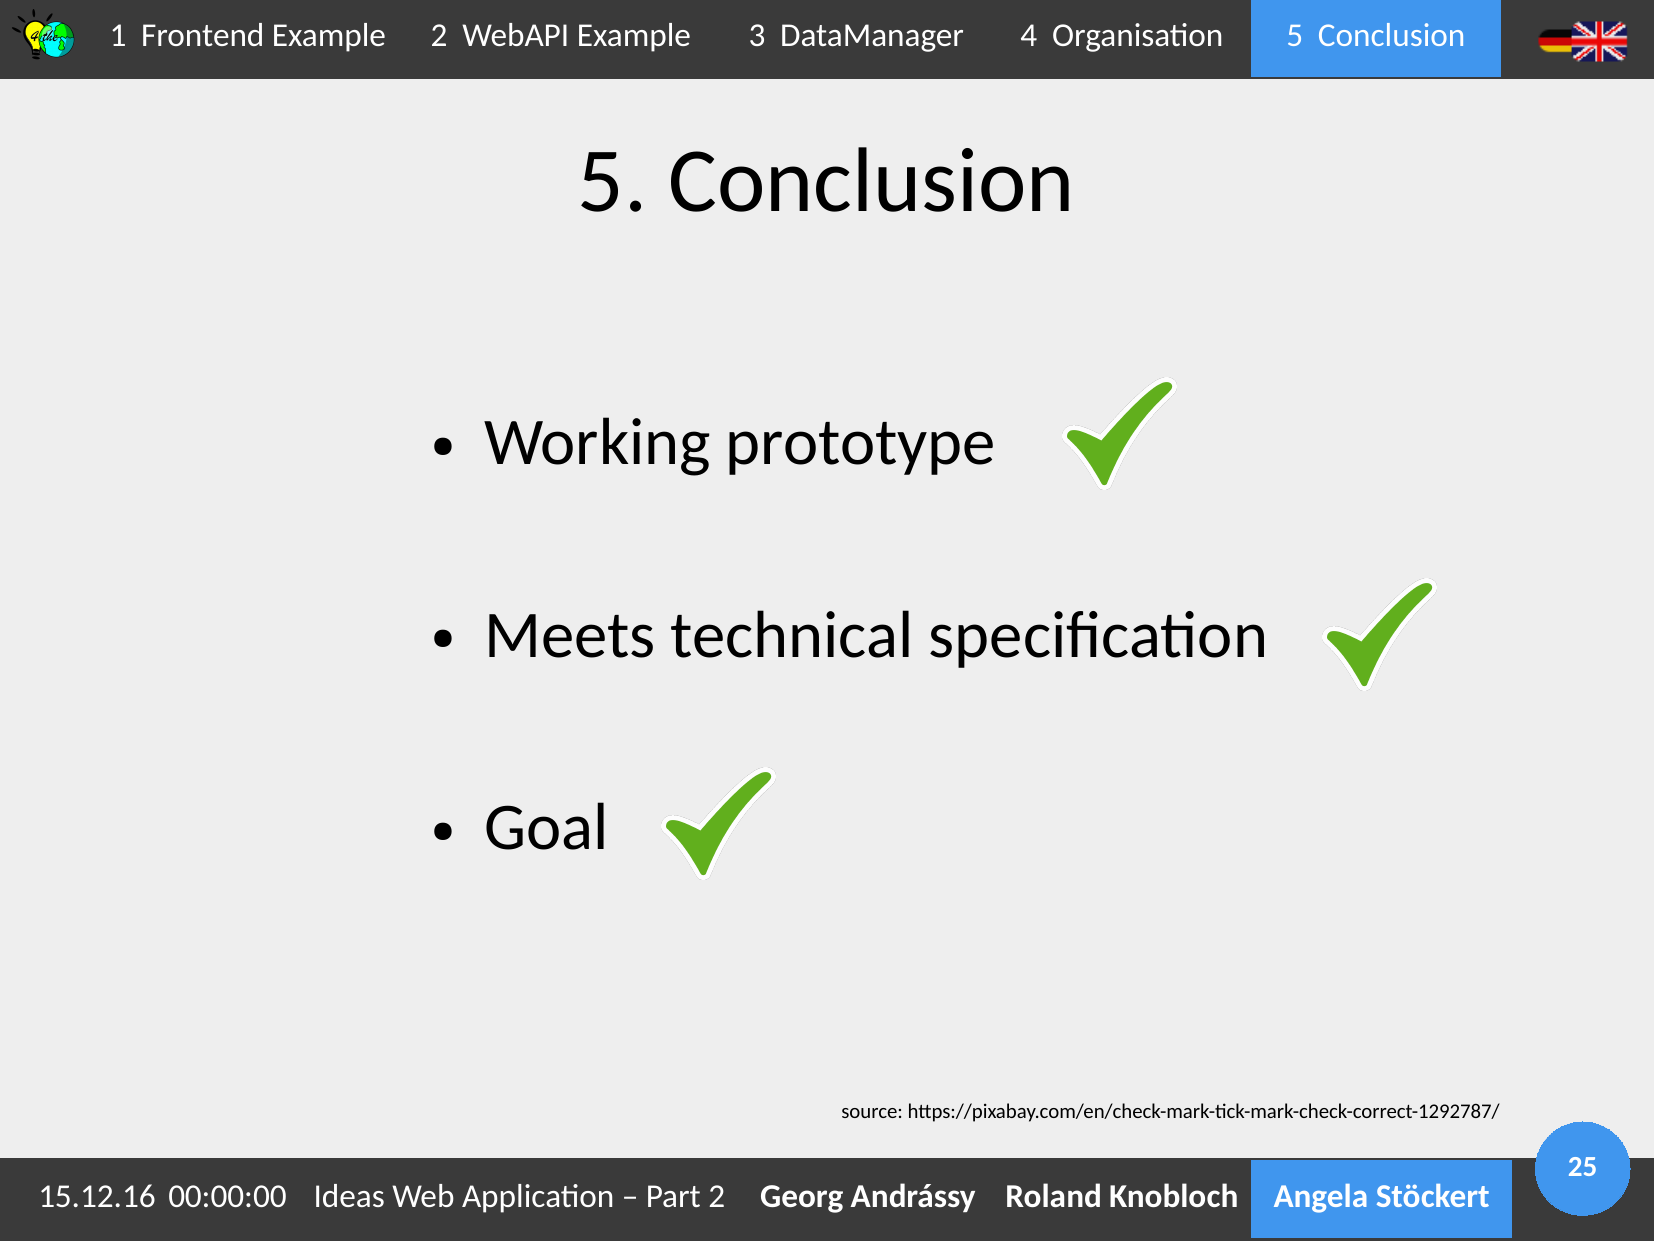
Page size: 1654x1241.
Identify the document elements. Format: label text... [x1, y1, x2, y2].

text_box Ideas Web Application – Part 2 [307, 1160, 733, 1238]
text_box source: https://pixabay.com/en/check-mark-tick-mark-check-correct-1292787/ [826, 1095, 1654, 1134]
picture [2, 0, 83, 79]
text_box Roland Knobloch [992, 1160, 1251, 1238]
text_box 1 Frontend Example [94, 0, 401, 77]
list Working prototype Meets technical specification Goal [413, 414, 1276, 934]
text_box Georg Andrássy [744, 1160, 992, 1238]
picture [1062, 377, 1177, 490]
title 5. Conclusion [82, 106, 1571, 272]
text_box 3 DataManager [720, 0, 992, 77]
text_box 5 Conclusion [1251, 0, 1501, 77]
picture [661, 767, 776, 880]
text_box 2 WebAPI Example [401, 0, 720, 77]
picture [1322, 578, 1437, 691]
text_box 4 Organisation [992, 0, 1251, 77]
text_box Angela Stöckert [1251, 1160, 1512, 1238]
picture [1536, 18, 1629, 64]
